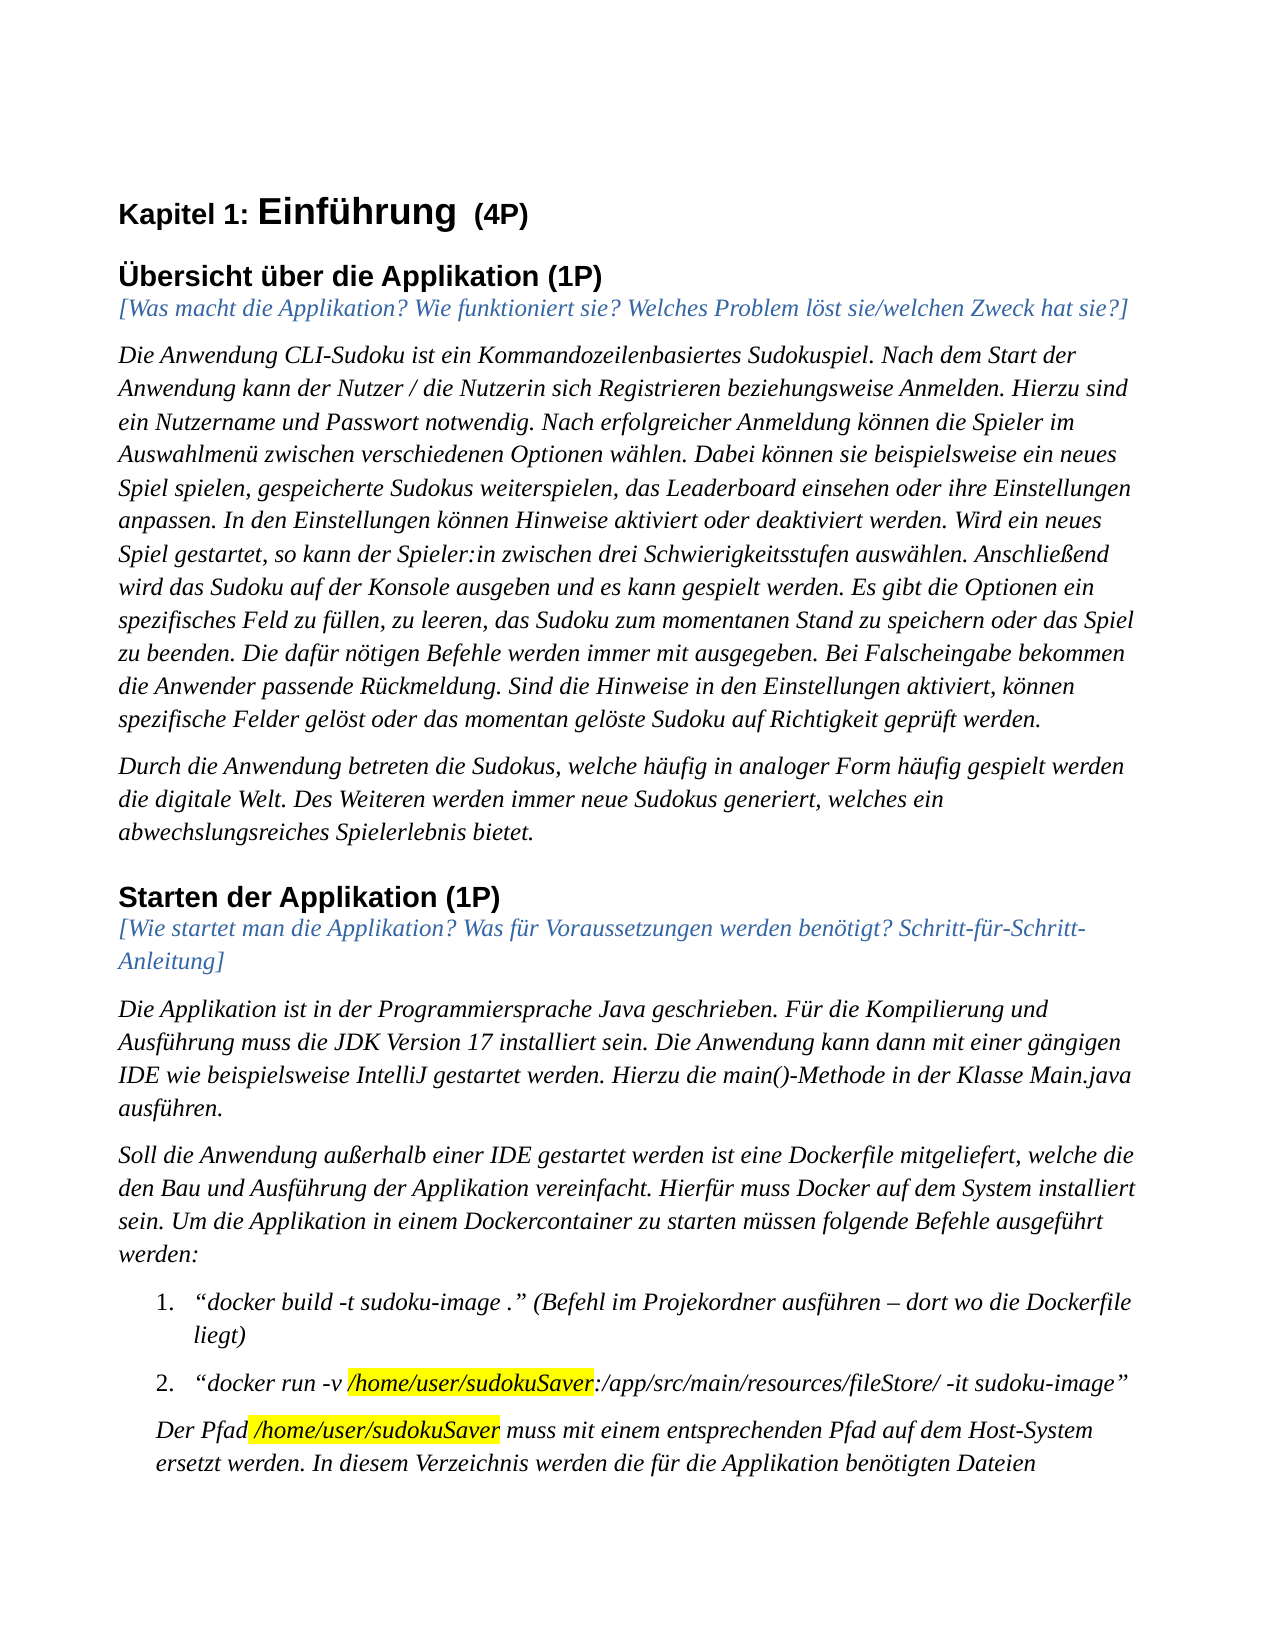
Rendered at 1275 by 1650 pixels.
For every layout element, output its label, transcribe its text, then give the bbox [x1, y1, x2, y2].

list “docker run -v /home/user/sudokuSaver:/app/src/main/resources/fileStore/ -it sudoku-image” [156, 1368, 1157, 1396]
text [Wie startet man die Applikation? Was für Voraussetzungen werden benötigt? Schritt-für-Schritt-Anleitung] [118, 913, 1157, 975]
text Durch die Anwendung betreten die Sudokus, welche häufig in analoger Form häufig gespielt werden die digitale Welt. Des Weiteren werden immer neue Sudokus generiert, welches ein abwechslungsreiches Spielerlebnis bietet. [118, 751, 1157, 846]
text Die Anwendung CLI-Sudoku ist ein Kommandozeilenbasiertes Sudokuspiel. Nach dem Start der Anwendung kann der Nutzer / die Nutzerin sich Registrieren beziehungsweise Anmelden. Hierzu sind ein Nutzername und Passwort notwendig. Nach erfolgreicher Anmeldung können die Spieler im Auswahlmenü zwischen verschiedenen Optionen wählen. Dabei können sie beispielsweise ein neues Spiel spielen, gespeicherte Sudokus weiterspielen, das Leaderboard einsehen oder ihre Einstellungen anpassen. In den Einstellungen können Hinweise aktiviert oder deaktiviert werden. Wird ein neues Spiel gestartet, so kann der Spieler:in zwischen drei Schwierigkeitsstufen auswählen. Anschließend wird das Sudoku auf der Konsole ausgeben und es kann gespielt werden. Es gibt die Optionen ein spezifisches Feld zu füllen, zu leeren, das Sudoku zum momentanen Stand zu speichern oder das Spiel zu beenden. Die dafür nötigen Befehle werden immer mit ausgegeben. Bei Falscheingabe bekommen die Anwender passende Rückmeldung. Sind die Hinweise in den Einstellungen aktiviert, können spezifische Felder gelöst oder das momentan gelöste Sudoku auf Richtigkeit geprüft werden. [118, 341, 1157, 732]
text Soll die Anwendung außerhalb einer IDE gestartet werden ist eine Dockerfile mitgeliefert, welche die den Bau und Ausführung der Applikation vereinfacht. Hierfür muss Docker auf dem System installiert sein. Um die Applikation in einem Dockercontainer zu starten müssen folgende Befehle ausgeführt werden: [118, 1140, 1157, 1268]
text Die Applikation ist in der Programmiersprache Java geschrieben. Für die Kompilierung und Ausführung muss die JDK Version 17 installiert sein. Die Anwendung kann dann mit einer gängigen IDE wie beispielsweise IntelliJ gestartet werden. Hierzu die main()-Methode in der Klasse Main.java ausführen. [118, 994, 1157, 1122]
subtitle Übersicht über die Applikation (1P) [118, 259, 1157, 293]
text Der Pfad /home/user/sudokuSaver muss mit einem entsprechenden Pfad auf dem Host-System ersetzt werden. In diesem Verzeichnis werden die für die Applikation benötigten Dateien [156, 1415, 1157, 1477]
subtitle Kapitel 1: Einführung (4P) [118, 189, 1157, 232]
text [Was macht die Applikation? Wie funktioniert sie? Welches Problem löst sie/welchen Zweck hat sie?] [118, 293, 1157, 322]
subtitle Starten der Applikation (1P) [118, 879, 1157, 913]
list “docker build -t sudoku-image .” (Befehl im Projekordner ausführen – dort wo die Dockerfile liegt) [156, 1287, 1157, 1349]
